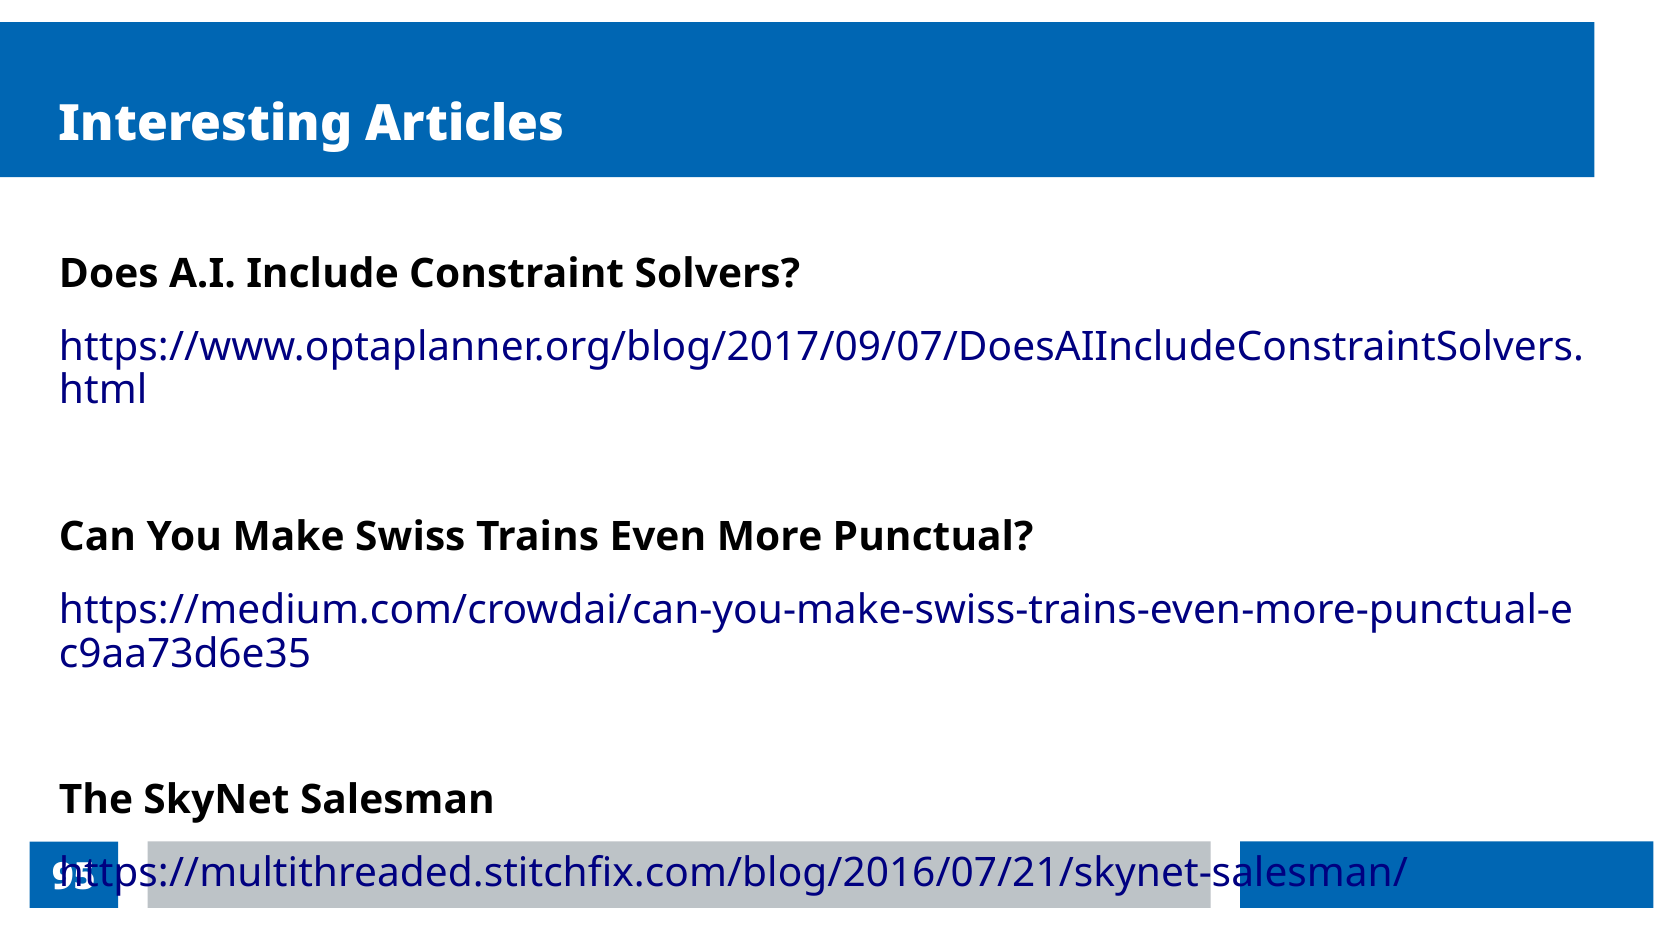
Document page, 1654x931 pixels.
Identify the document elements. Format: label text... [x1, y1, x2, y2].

title Interesting Articles [59, 44, 1595, 156]
list Does A.I. Include Constraint Solvers? https://www.optaplanner.org/blog/2017/09/07/DoesAIIncludeConstraintSolvers.html Can You Make Swiss Trains Even More Punctual? https://medium.com/crowdai/can-you-make-swiss-trains-even-more-punctual-ec9aa73d6e35 The SkyNet Salesman https://multithreaded.stitchfix.com/blog/2016/07/21/skynet-salesman/ [59, 243, 1591, 820]
